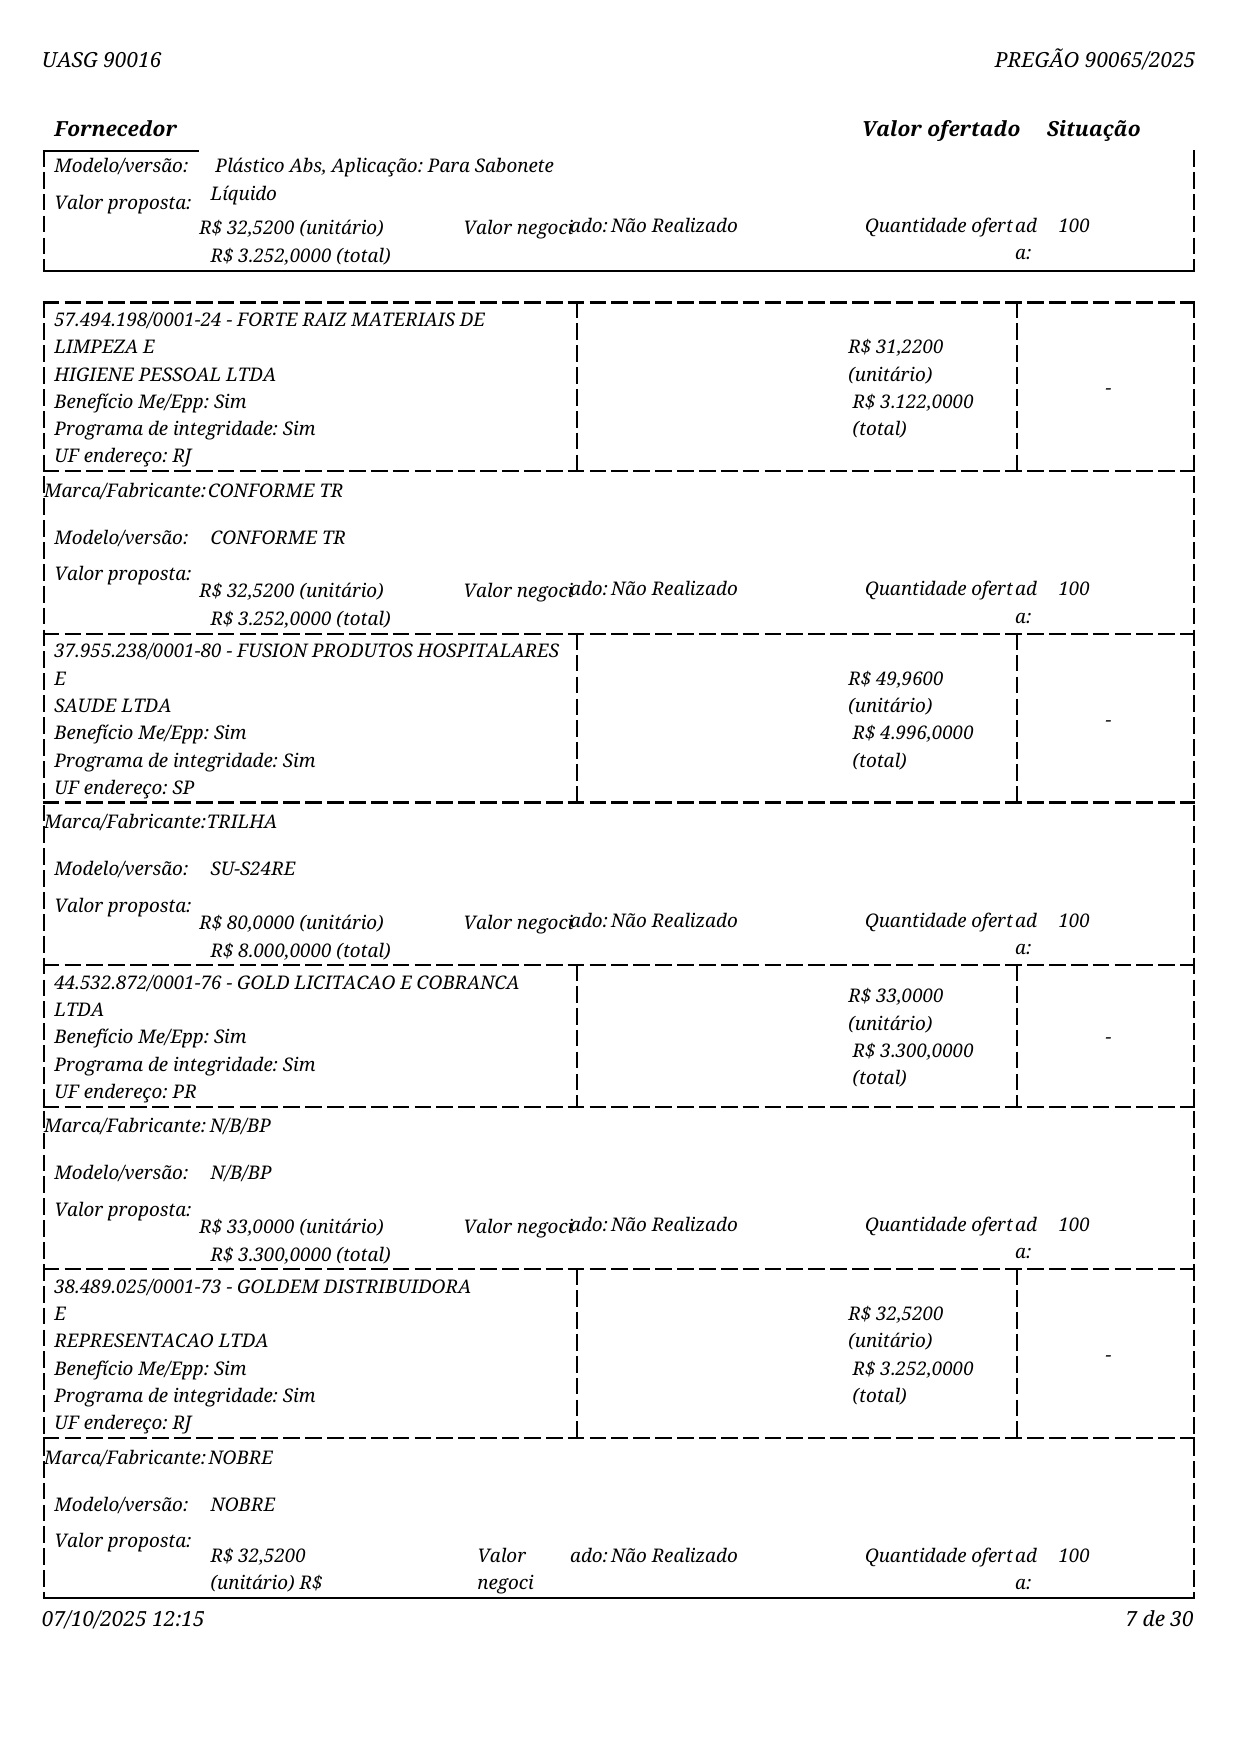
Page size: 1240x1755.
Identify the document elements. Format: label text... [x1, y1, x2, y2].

table_cell [577, 521, 848, 571]
table_cell SU-S24RE [199, 853, 577, 902]
table_cell ada: [1017, 902, 1048, 964]
table_cell Quantidade ofert [848, 1206, 1017, 1268]
table_cell [848, 1488, 1017, 1537]
table_cell 100 [1048, 208, 1101, 269]
table_cell [1101, 1106, 1194, 1157]
table_cell [577, 1437, 848, 1488]
table_cell ada: [1017, 1538, 1048, 1597]
table_cell Marca/Fabricante: TRILHA [44, 801, 577, 853]
table_cell Modelo/versão: Valor proposta: [44, 853, 199, 964]
table_cell Marca/Fabricante: N/B/BP [44, 1106, 577, 1157]
table_cell [1017, 470, 1101, 521]
table_cell [1017, 853, 1101, 902]
table_cell [1017, 964, 1101, 1106]
table_cell ada: [1017, 571, 1048, 633]
table_cell [1101, 521, 1194, 571]
table_cell [577, 1157, 848, 1206]
table_cell [848, 1157, 1017, 1206]
table_cell ado: Não Realizado [577, 902, 848, 964]
table_cell Marca/Fabricante: NOBRE [44, 1437, 477, 1488]
table_cell 38.489.025/0001-73 - GOLDEM DISTRIBUIDORA E REPRESENTACAO LTDA Benefício Me/Epp: Sim Programa de integridade: Sim UF endereço: RJ [44, 1268, 477, 1437]
table_cell [577, 470, 848, 521]
table_cell R$ 80,0000 (unitário) Valor negoci R$ 8.000,0000 (total) [199, 902, 577, 964]
table_cell R$ 32,5200 (unitário) R$ [199, 1538, 477, 1597]
table_cell [1017, 1488, 1101, 1537]
table_cell [577, 150, 848, 207]
table_cell [1017, 150, 1101, 207]
table_cell ada: [1017, 1206, 1048, 1268]
table_cell [1101, 1157, 1194, 1206]
table_cell [577, 853, 848, 902]
table_cell Quantidade ofert [848, 208, 1017, 269]
table_cell 37.955.238/0001-80 - FUSION PRODUTOS HOSPITALARES E SAUDE LTDA Benefício Me/Epp: Sim Programa de integridade: Sim UF endereço: SP [44, 633, 577, 801]
table_cell R$ 32,5200 (unitário) Valor negoci R$ 3.252,0000 (total) [199, 208, 577, 269]
table_cell [477, 1268, 577, 1437]
table_cell ado: Não Realizado [577, 571, 848, 633]
table_cell [1101, 1206, 1194, 1268]
table_cell [1017, 801, 1101, 853]
table_header 57.494.198/0001-24 - FORTE RAIZ MATERIAIS DE LIMPEZA E HIGIENE PESSOAL LTDA Benefício Me/Epp: Sim Programa de integridade: Sim UF endereço: RJ [44, 301, 577, 470]
table_cell CONFORME TR [199, 521, 577, 571]
table_cell N/B/BP [199, 1157, 577, 1206]
table_cell R$ 49,9600 (unitário) R$ 4.996,0000 (total) [848, 633, 1017, 801]
table_cell 44.532.872/0001-76 - GOLD LICITACAO E COBRANCA LTDA Benefício Me/Epp: Sim Programa de integridade: Sim UF endereço: PR [44, 964, 577, 1106]
table_cell Modelo/versão: Valor proposta: [44, 152, 199, 269]
table_cell - [1101, 964, 1194, 1106]
table_cell [577, 1268, 848, 1437]
table_cell [1017, 1106, 1101, 1157]
table_cell Plástico Abs, Aplicação: Para Sabonete Líquido [199, 150, 577, 207]
table_cell Modelo/versão: Valor proposta: [44, 521, 199, 633]
table_cell [848, 521, 1017, 571]
table_cell [1101, 902, 1194, 964]
table_cell [848, 853, 1017, 902]
table_cell [577, 964, 848, 1106]
table_cell - [1101, 633, 1194, 801]
table_cell Marca/Fabricante: CONFORME TR [44, 470, 577, 521]
table_cell [477, 1488, 577, 1537]
table_cell [1101, 853, 1194, 902]
table_cell [1017, 1437, 1101, 1488]
table_cell ado: Não Realizado [577, 208, 848, 269]
table_cell [577, 1106, 848, 1157]
table_cell Quantidade ofert [848, 571, 1017, 633]
table_cell Modelo/versão: Valor proposta: [44, 1488, 199, 1597]
table_cell Quantidade ofert [848, 1538, 1017, 1597]
table_cell [1101, 150, 1194, 207]
table_cell [1101, 1437, 1194, 1488]
table_cell [848, 801, 1017, 853]
table_cell Valor negoci [477, 1538, 577, 1597]
table_cell Quantidade ofert [848, 902, 1017, 964]
table_header - [1101, 301, 1194, 470]
table_cell R$ 33,0000 (unitário) R$ 3.300,0000 (total) [848, 964, 1017, 1106]
table_cell [577, 801, 848, 853]
table_header [1017, 301, 1101, 470]
table_cell [848, 1106, 1017, 1157]
table_header R$ 31,2200 (unitário) R$ 3.122,0000 (total) [848, 301, 1017, 470]
table_cell 100 [1048, 571, 1101, 633]
table_cell ado: Não Realizado [577, 1538, 848, 1597]
table_cell R$ 32,5200 (unitário) Valor negoci R$ 3.252,0000 (total) [199, 571, 577, 633]
table_cell [577, 633, 848, 801]
table_cell 100 [1048, 902, 1101, 964]
table_cell [1101, 1538, 1194, 1597]
table_cell 100 [1048, 1538, 1101, 1597]
table_cell NOBRE [199, 1488, 477, 1537]
table_cell Modelo/versão: Valor proposta: [44, 1157, 199, 1268]
table_cell ada: [1017, 208, 1048, 269]
table_cell R$ 33,0000 (unitário) Valor negoci R$ 3.300,0000 (total) [199, 1206, 577, 1268]
table_cell [848, 470, 1017, 521]
table_cell [1101, 208, 1194, 269]
table_cell [1101, 801, 1194, 853]
table_cell R$ 32,5200 (unitário) R$ 3.252,0000 (total) [848, 1268, 1017, 1437]
table_cell [1017, 633, 1101, 801]
table_cell [1101, 470, 1194, 521]
table_cell - [1101, 1268, 1194, 1437]
table_cell ado: Não Realizado [577, 1206, 848, 1268]
table_cell [1101, 571, 1194, 633]
table_cell [577, 1488, 848, 1537]
table_cell [848, 150, 1017, 207]
table_cell [1017, 521, 1101, 571]
table_cell 100 [1048, 1206, 1101, 1268]
table_cell [477, 1437, 577, 1488]
table_header [577, 301, 848, 470]
table_cell [1017, 1157, 1101, 1206]
table_cell [1101, 1488, 1194, 1537]
table_cell [848, 1437, 1017, 1488]
table_cell [1017, 1268, 1101, 1437]
